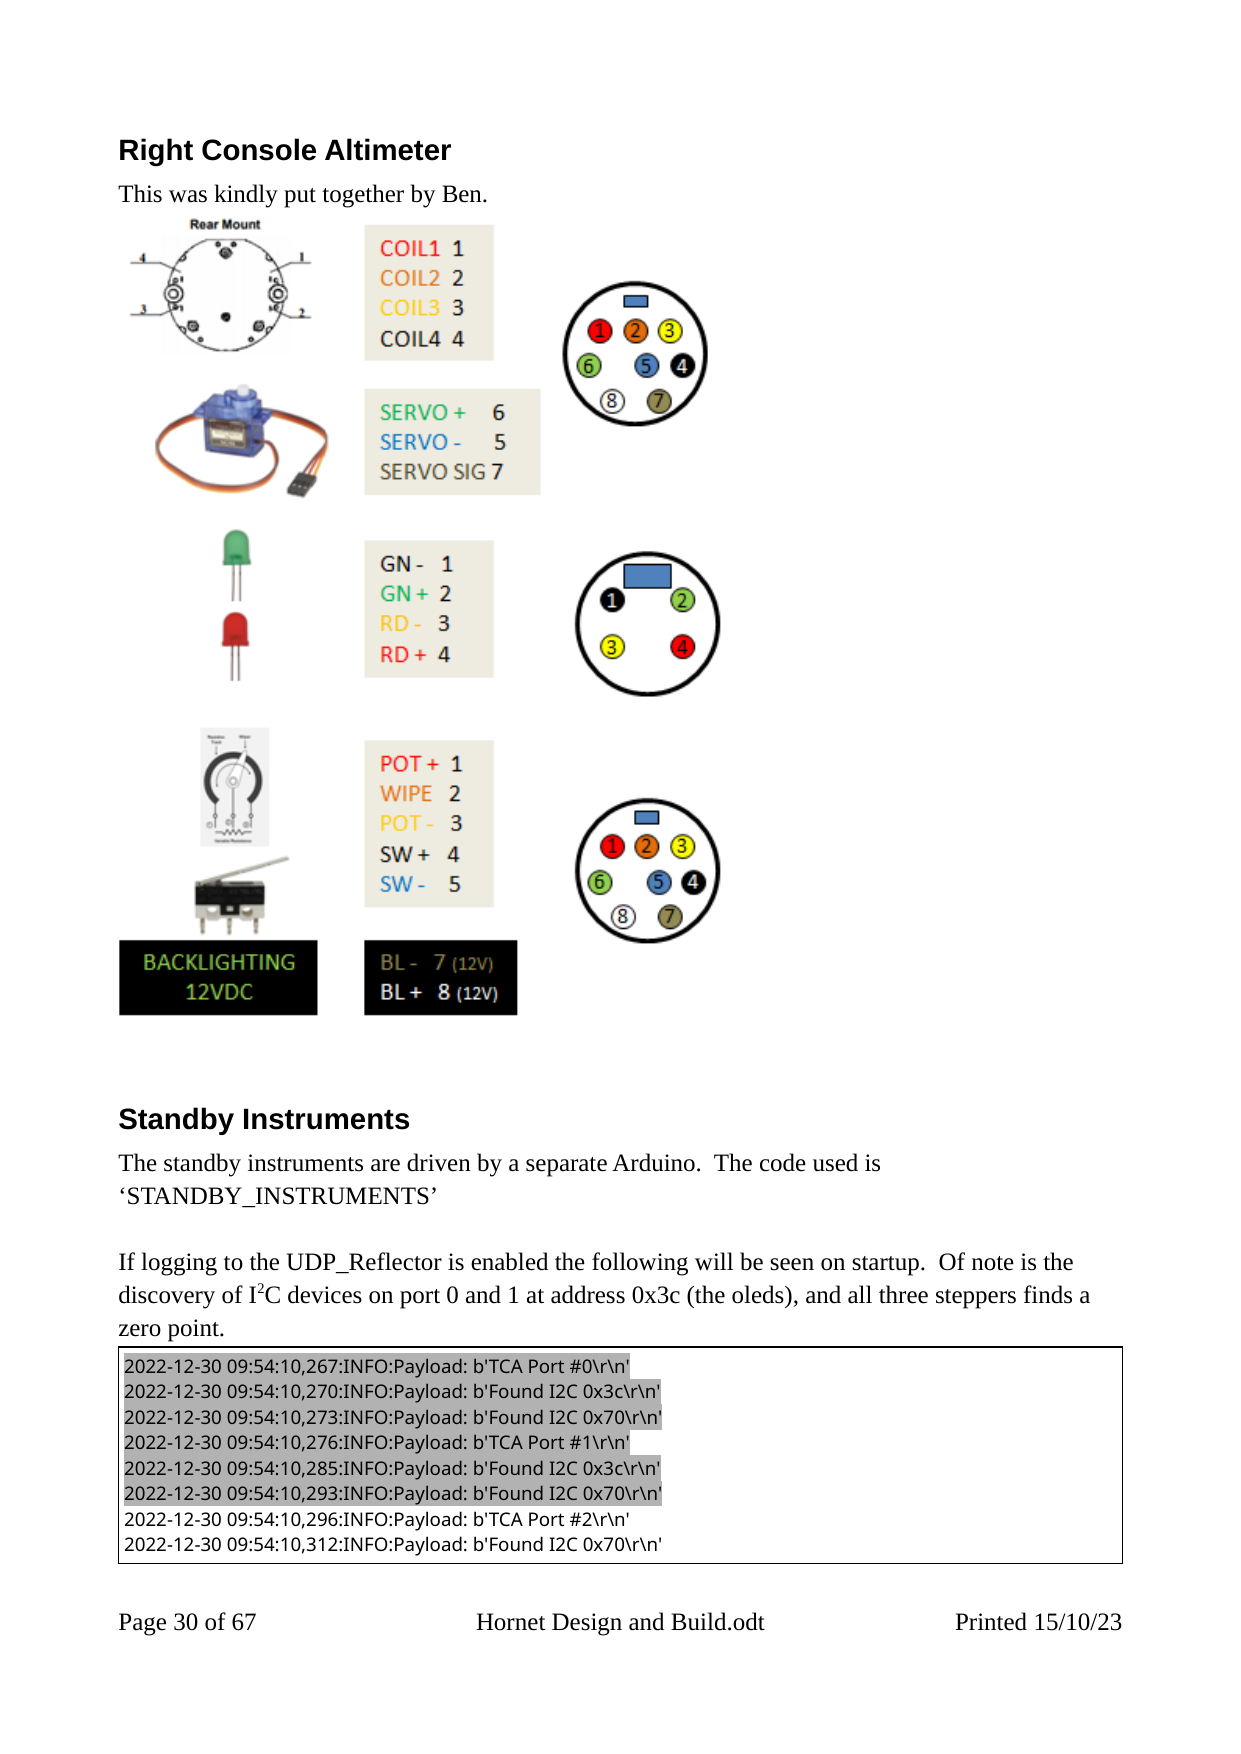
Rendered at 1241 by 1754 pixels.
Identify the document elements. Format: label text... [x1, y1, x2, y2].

text This was kindly put together by Ben. [118, 179, 1122, 208]
subtitle Standby Instruments [118, 1102, 1122, 1136]
picture [118, 212, 722, 1017]
table_header 2022-12-30 09:54:10,267:INFO:Payload: b'TCA Port #0\r\n' 2022-12-30 09:54:10,270:INFO:Payload: b'Found I2C 0x3c\r\n' 2022-12-30 09:54:10,273:INFO:Payload: b'Found I2C 0x70\r\n' 2022-12-30 09:54:10,276:INFO:Payload: b'TCA Port #1\r\n' 2022-12-30 09:54:10,285:INFO:Payload: b'Found I2C 0x3c\r\n' 2022-12-30 09:54:10,293:INFO:Payload: b'Found I2C 0x70\r\n' 2022-12-30 09:54:10,296:INFO:Payload: b'TCA Port #2\r\n' 2022-12-30 09:54:10,312:INFO:Payload: b'Found I2C 0x70\r\n' [119, 1348, 1122, 1563]
subtitle Right Console Altimeter [118, 133, 1122, 166]
text The standby instruments are driven by a separate Arduino. The code used is ‘STANDBY_INSTRUMENTS’ [118, 1148, 1122, 1210]
text If logging to the UDP_Reflector is enabled the following will be seen on startup. Of note is the discovery of I2C devices on port 0 and 1 at address 0x3c (the oleds), and all three steppers finds a zero point. [118, 1247, 1122, 1342]
